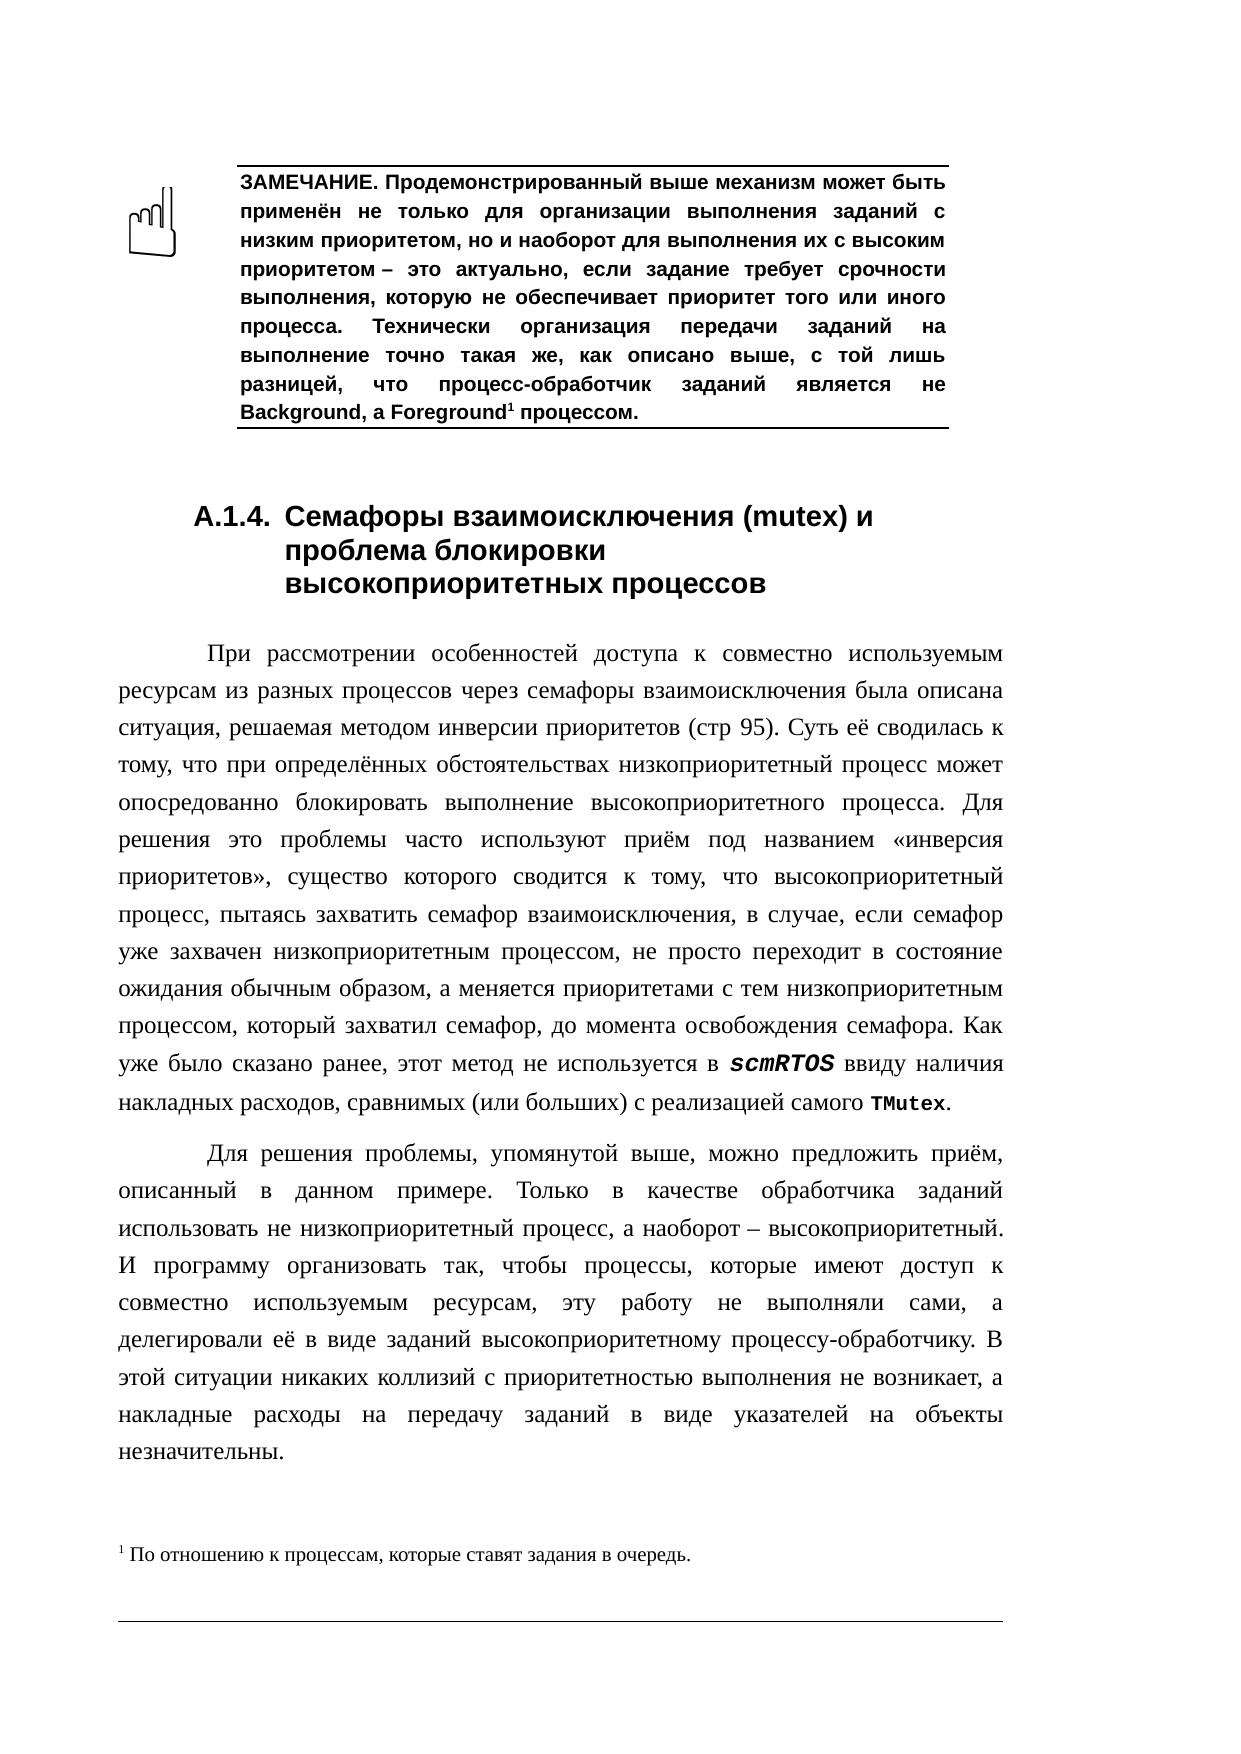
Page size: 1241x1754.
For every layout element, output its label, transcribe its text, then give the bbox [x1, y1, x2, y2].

text Для решения проблемы, упомянутой выше, можно предложить приём, описанный в данном примере. Только в качестве обработчика заданий использовать не низкоприоритетный процесс, а наоборот – высокоприоритетный. И программу организовать так, чтобы процессы, которые имеют доступ к совместно используемым ресурсам, эту работу не выполняли сами, а делегировали её в виде заданий высокоприоритетному процессу-обработчику. В этой ситуации никаких коллизий с приоритетностью выполнения не возникает, а накладные расходы на передачу заданий в виде указателей на объекты незначительны. [118, 1138, 1004, 1465]
text ЗАМЕЧАНИЕ. Продемонстрированный выше механизм может быть применён не только для организации выполнения заданий с низким приоритетом, но и наоборот для выполнения их с высоким приоритетом – это актуально, если задание требует срочности выполнения, которую не обеспечивает приоритет того или иного процесса. Технически организация передачи заданий на выполнение точно такая же, как описано выше, с той лишь разницей, что процесс-обработчик заданий является не Background, а Foreground процессом. [237, 167, 949, 427]
text По отношению к процессам, которые ставят задания в очередь. [118, 1542, 1004, 1566]
text  [122, 188, 214, 274]
text При рассмотрении особенностей доступа к совместно используемым ресурсам из разных процессов через семафоры взаимоисключения была описана ситуация, решаемая методом инверсии приоритетов (стр 94). Суть её сводилась к тому, что при определённых обстоятельствах низкоприоритетный процесс может опосредованно блокировать выполнение высокоприоритетного процесса. Для решения это проблемы часто используют приём под названием «инверсия приоритетов», существо которого сводится к тому, что высокоприоритетный процесс, пытаясь захватить семафор взаимоисключения, в случае, если семафор уже захвачен низкоприоритетным процессом, не просто переходит в состояние ожидания обычным образом, а меняется приоритетами с тем низкоприоритетным процессом, который захватил семафор, до момента освобождения семафора. Как уже было сказано ранее, этот метод не используется в scmRTOS ввиду наличия накладных расходов, сравнимых (или больших) с реализацией самого TMutex. [118, 638, 1004, 1117]
subtitle Семафоры взаимоисключения (mutex) и проблема блокировки высокоприоритетных процессов [193, 499, 886, 600]
